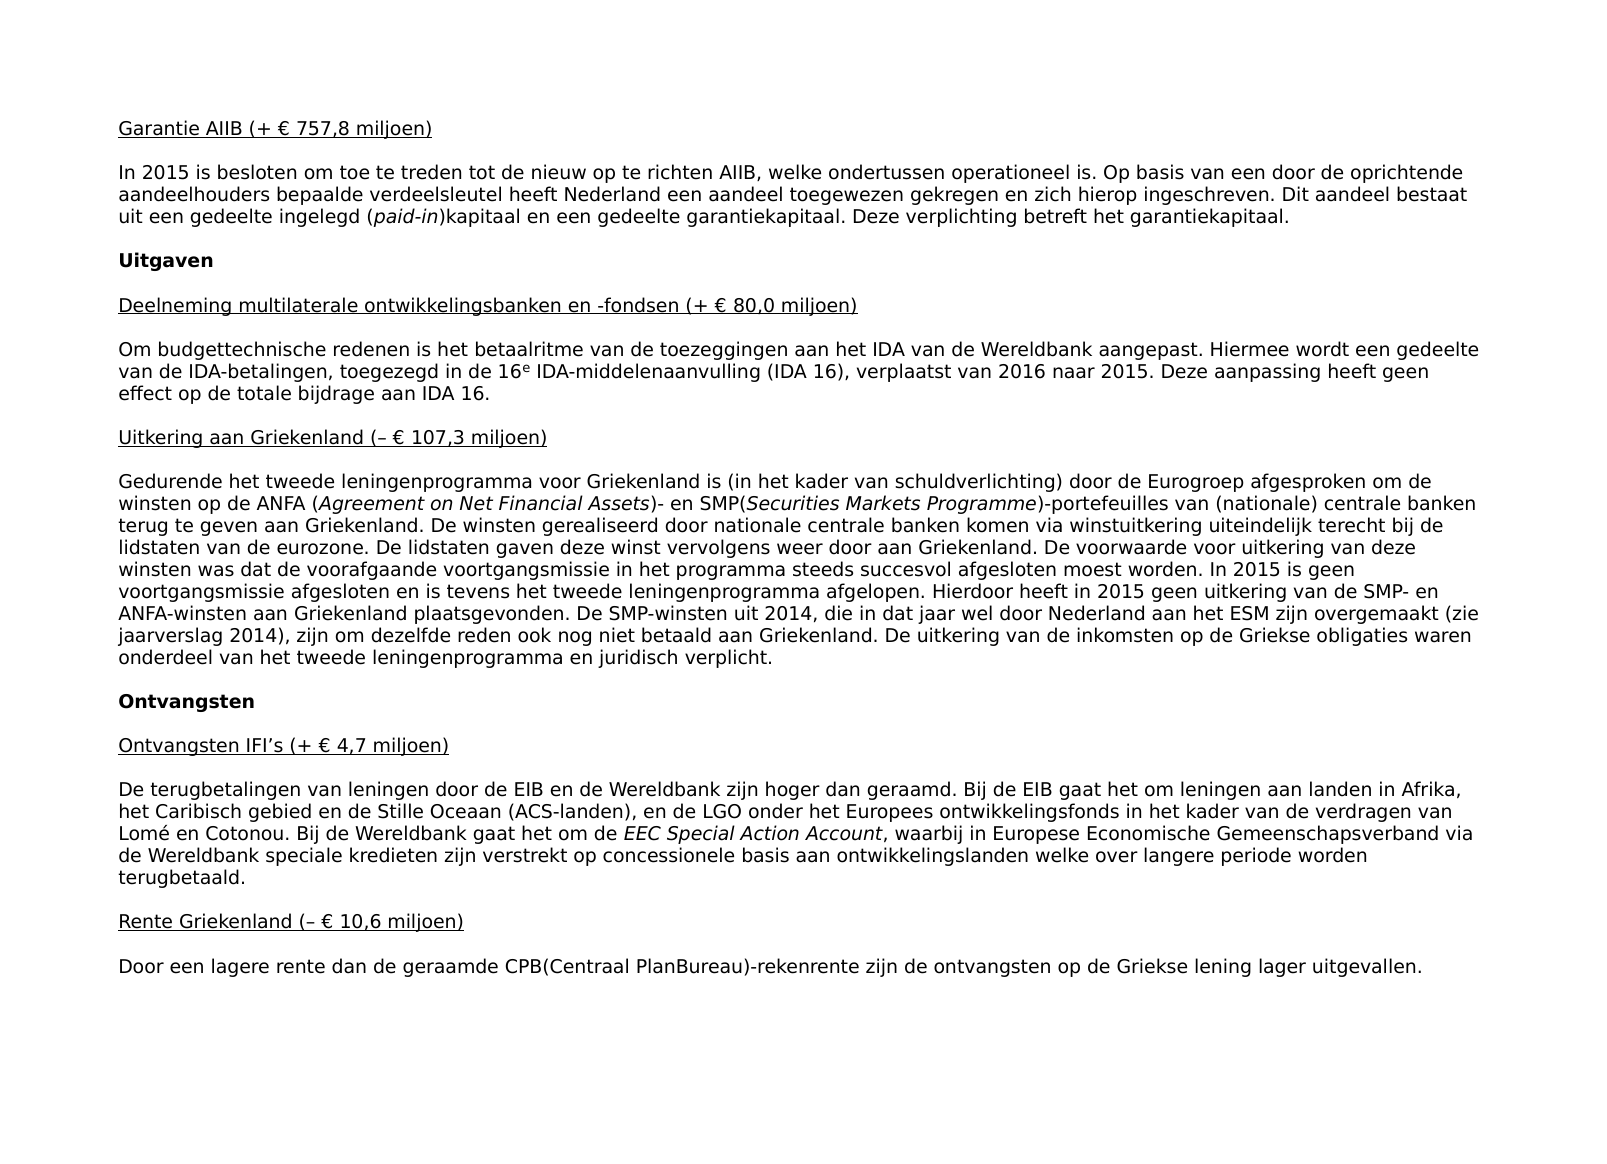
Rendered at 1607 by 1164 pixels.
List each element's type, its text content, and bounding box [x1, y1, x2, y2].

subtitle Deelneming multilaterale ontwikkelingsbanken en -fondsen (+ € 80,0 miljoen) [118, 294, 1488, 317]
text In 2015 is besloten om toe te treden tot de nieuw op te richten AIIB, welke ondertussen operationeel is. Op basis van een door de oprichtende aandeelhouders bepaalde verdeelsleutel heeft Nederland een aandeel toegewezen gekregen en zich hierop ingeschreven. Dit aandeel bestaat uit een gedeelte ingelegd (paid-in)kapitaal en een gedeelte garantiekapitaal. Deze verplichting betreft het garantiekapitaal. [118, 162, 1488, 228]
subtitle Rente Griekenland (– € 10,6 miljoen) [118, 911, 1488, 933]
text Door een lagere rente dan de geraamde CPB(Centraal PlanBureau)-rekenrente zijn de ontvangsten op de Griekse lening lager uitgevallen. [118, 956, 1488, 978]
subtitle Ontvangsten [118, 691, 1488, 713]
subtitle Ontvangsten IFI’s (+ € 4,7 miljoen) [118, 735, 1488, 757]
text De terugbetalingen van leningen door de EIB en de Wereldbank zijn hoger dan geraamd. Bij de EIB gaat het om leningen aan landen in Afrika, het Caribisch gebied en de Stille Oceaan (ACS-landen), en de LGO onder het Europees ontwikkelingsfonds in het kader van de verdragen van Lomé en Cotonou. Bij de Wereldbank gaat het om de EEC Special Action Account, waarbij in Europese Economische Gemeenschapsverband via de Wereldbank speciale kredieten zijn verstrekt op concessionele basis aan ontwikkelingslanden welke over langere periode worden terugbetaald. [118, 779, 1488, 889]
subtitle Garantie AIIB (+ € 757,8 miljoen) [118, 118, 1488, 140]
subtitle Uitkering aan Griekenland (– € 107,3 miljoen) [118, 427, 1488, 449]
text Om budgettechnische redenen is het betaalritme van de toezeggingen aan het IDA van de Wereldbank aangepast. Hiermee wordt een gedeelte van de IDA-betalingen, toegezegd in de 16e IDA-middelenaanvulling (IDA 16), verplaatst van 2016 naar 2015. Deze aanpassing heeft geen effect op de totale bijdrage aan IDA 16. [118, 339, 1488, 405]
subtitle Uitgaven [118, 250, 1488, 272]
text Gedurende het tweede leningenprogramma voor Griekenland is (in het kader van schuldverlichting) door de Eurogroep afgesproken om de winsten op de ANFA (Agreement on Net Financial Assets)- en SMP(Securities Markets Programme)-portefeuilles van (nationale) centrale banken terug te geven aan Griekenland. De winsten gerealiseerd door nationale centrale banken komen via winstuitkering uiteindelijk terecht bij de lidstaten van de eurozone. De lidstaten gaven deze winst vervolgens weer door aan Griekenland. De voorwaarde voor uitkering van deze winsten was dat de voorafgaande voortgangsmissie in het programma steeds succesvol afgesloten moest worden. In 2015 is geen voortgangsmissie afgesloten en is tevens het tweede leningenprogramma afgelopen. Hierdoor heeft in 2015 geen uitkering van de SMP- en ANFA-winsten aan Griekenland plaatsgevonden. De SMP-winsten uit 2014, die in dat jaar wel door Nederland aan het ESM zijn overgemaakt (zie jaarverslag 2014), zijn om dezelfde reden ook nog niet betaald aan Griekenland. De uitkering van de inkomsten op de Griekse obligaties waren onderdeel van het tweede leningenprogramma en juridisch verplicht. [118, 471, 1488, 669]
